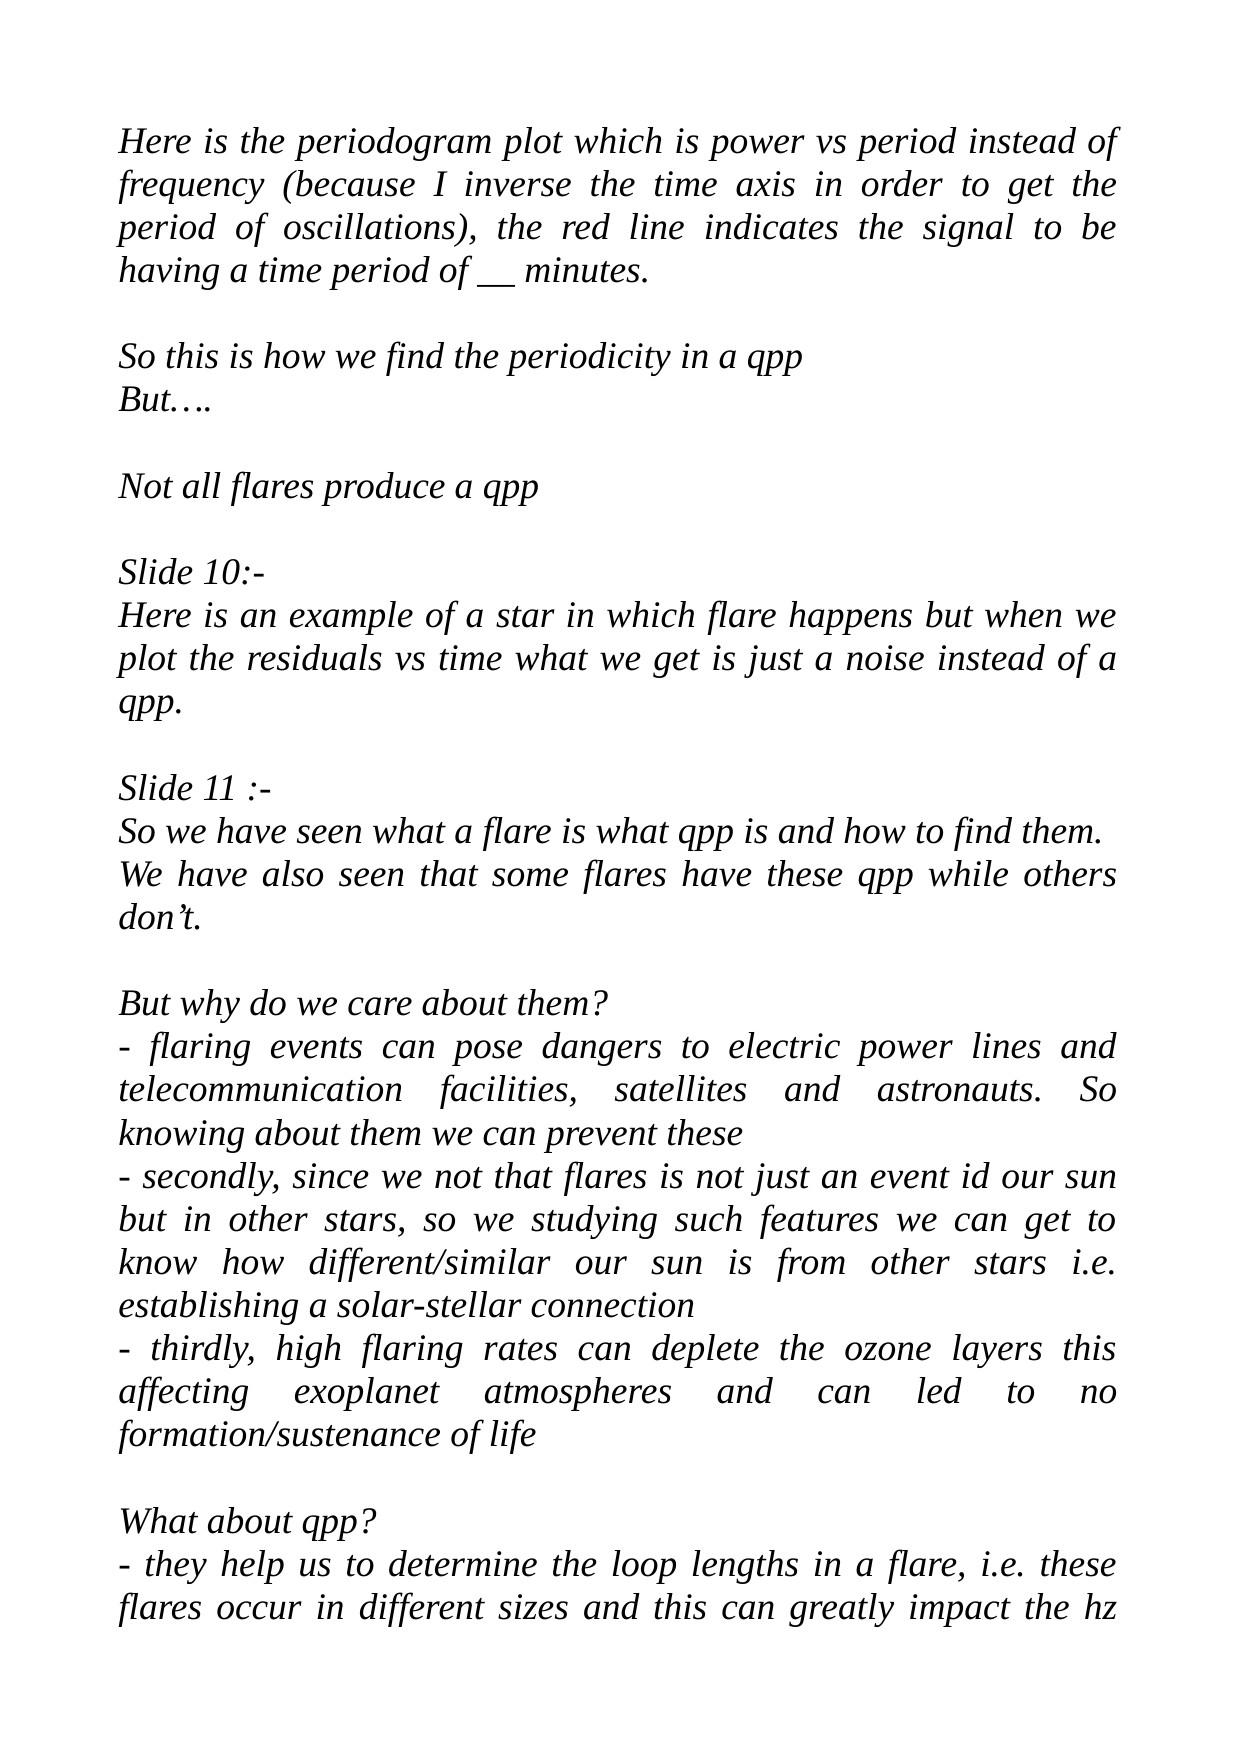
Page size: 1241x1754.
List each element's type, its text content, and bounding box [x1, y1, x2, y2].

text Not all flares produce a qpp [118, 463, 1122, 506]
text Slide 10:- [118, 549, 1122, 592]
text Here is an example of a star in which flare happens but when we plot the residuals vs time what we get is just a noise instead of a qpp. [118, 592, 1122, 722]
text - thirdly, high flaring rates can deplete the ozone layers this affecting exoplanet atmospheres and can led to no formation/sustenance of life [118, 1326, 1122, 1455]
text Here is the periodogram plot which is power vs period instead of frequency (because I inverse the time axis in order to get the period of oscillations), the red line indicates the signal to be having a time period of __ minutes. [118, 118, 1122, 291]
text So this is how we find the periodicity in a qpp [118, 334, 1122, 377]
text - secondly, since we not that flares is not just an event id our sun but in other stars, so we studying such features we can get to know how different/similar our sun is from other stars i.e. establishing a solar-stellar connection [118, 1153, 1122, 1326]
text - flaring events can pose dangers to electric power lines and telecommunication facilities, satellites and astronauts. So knowing about them we can prevent these [118, 1024, 1122, 1153]
text But…. [118, 377, 1122, 420]
text Slide 11 :- [118, 765, 1122, 808]
text What about qpp? [118, 1498, 1122, 1541]
text We have also seen that some flares have these qpp while others don’t. [118, 851, 1122, 937]
text - they help us to determine the loop lengths in a flare, i.e. these flares occur in different sizes and this can greatly impact the hz [118, 1541, 1122, 1627]
text But why do we care about them? [118, 981, 1122, 1024]
text So we have seen what a flare is what qpp is and how to find them. [118, 808, 1122, 851]
